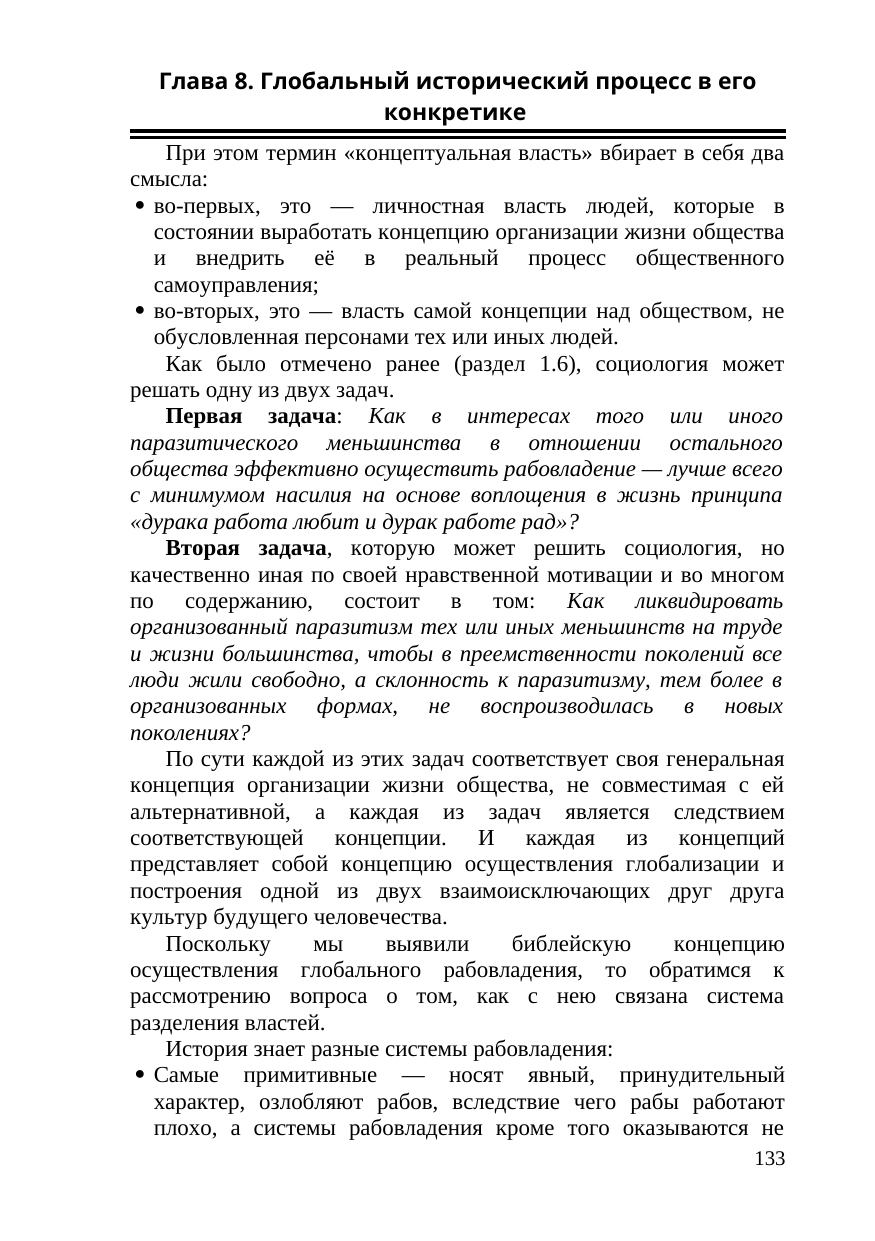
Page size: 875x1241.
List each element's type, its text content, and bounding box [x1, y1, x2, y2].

text Как было отмечено ранее (раздел 1.6), социология может решать одну из двух задач. [130, 350, 786, 402]
text По сути каждой из этих задач соответствует своя генеральная концепция организации жизни общества, не совместимая с ей альтернативной, а каждая из задач является следствием соответствующей концепции. И каждая из концепций представляет собой концепцию осуществления глобализации и построения одной из двух взаимоисключающих друг друга культур будущего человечества. [130, 745, 786, 929]
text Вторая задача, которую может решить социология, но качественно иная по своей нравственной мотивации и во многом по содержанию, состоит в том: Как ликвидировать организованный паразитизм тех или иных меньшинств на труде и жизни большинства, чтобы в преемственности поколений все люди жили свободно, а склонность к паразитизму, тем более в организованных формах, не воспроизводилась в новых поколениях? [130, 534, 786, 745]
text Поскольку мы выявили библейскую концепцию осуществления глобального рабовладения, то обратимся к рассмотрению вопроса о том, как с нею связана система разделения властей. [130, 929, 786, 1035]
list Самые примитивные — носят явный, принудительный характер, озлобляют рабов, вследствие чего рабы работают плохо, а системы рабовладения кроме того оказываются не [136, 1061, 786, 1140]
list во-вторых, это — власть самой концепции над обществом, не обусловленная персонами тех или иных людей. [136, 297, 786, 350]
text Первая задача: Как в интересах того или иного паразитического меньшинства в отношении остального общества эффективно осуществить рабовладение — лучше всего с минимумом насилия на основе воплощения в жизнь принципа «дурака работа любит и дурак работе рад»? [130, 402, 786, 534]
list во-первых, это — личностная власть людей, которые в состоянии выработать концепцию организации жизни общества и внедрить её в реальный процесс общественного самоуправления; [136, 192, 786, 297]
text История знает разные системы рабовладения: [130, 1035, 786, 1061]
text При этом термин «концептуальная власть» вбирает в себя два смысла: [130, 139, 786, 192]
